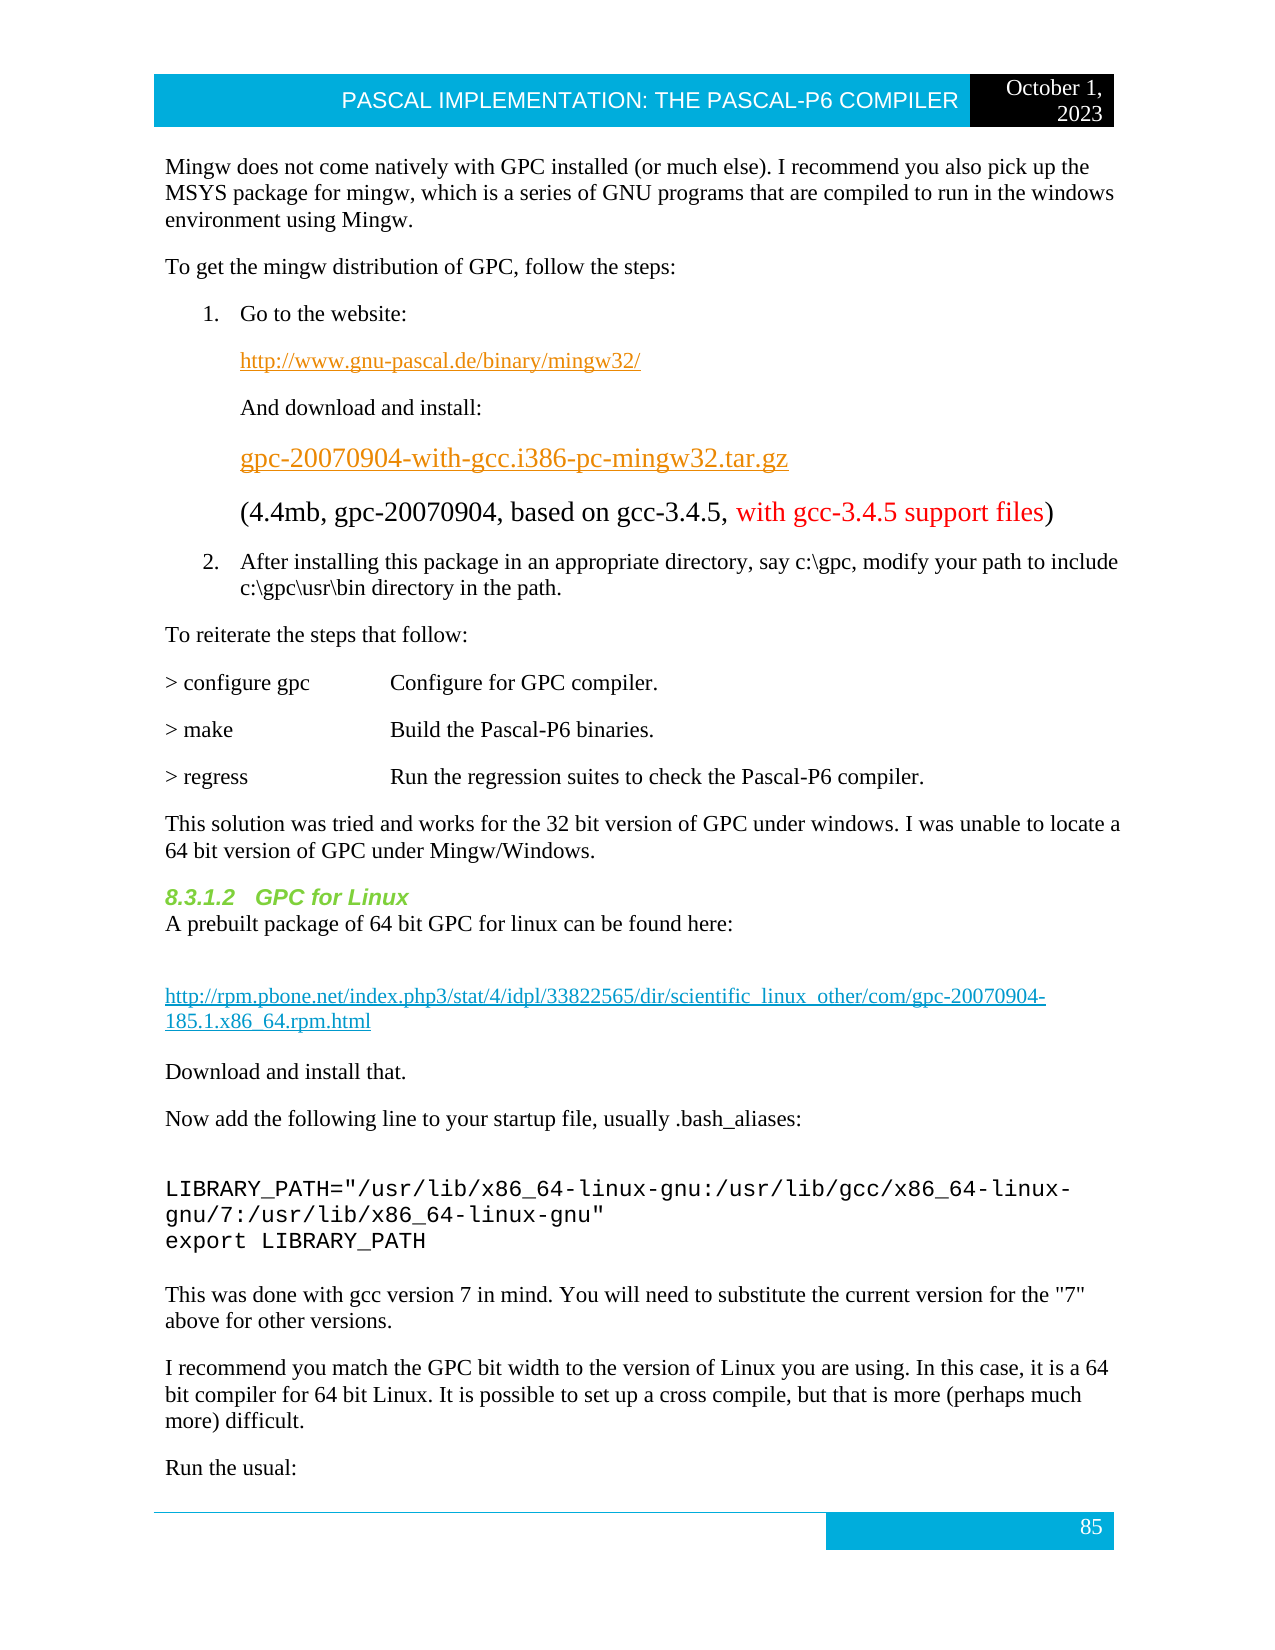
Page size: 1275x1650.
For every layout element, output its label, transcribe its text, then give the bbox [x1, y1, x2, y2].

text To reiterate the steps that follow: [165, 622, 1125, 648]
subtitle GPC for Linux [165, 884, 1125, 910]
list After installing this package in an appropriate directory, say c:\gpc, modify your path to include c:\gpc\usr\bin directory in the path. [202, 548, 1125, 601]
text Run the usual: [165, 1454, 1125, 1481]
text (4.4mb, gpc-20070904, based on gcc-3.4.5, with gcc-3.4.5 support files) [165, 495, 1125, 527]
text gpc-20070904-with-gcc.i386-pc-mingw32.tar.gz [165, 442, 1125, 474]
text > configure gpc Configure for GPC compiler. [165, 669, 1125, 695]
text This solution was tried and works for the 32 bit version of GPC under windows. I was unable to locate a 64 bit version of GPC under Mingw/Windows. [165, 810, 1125, 863]
text I recommend you match the GPC bit width to the version of Linux you are using. In this case, it is a 64 bit compiler for 64 bit Linux. It is possible to set up a cross compile, but that is more (perhaps much more) difficult. [165, 1354, 1125, 1433]
list Go to the website: [202, 300, 1125, 326]
text LIBRARY_PATH="/usr/lib/x86_64-linux-gnu:/usr/lib/gcc/x86_64-linux-gnu/7:/usr/lib/x86_64-linux-gnu" export LIBRARY_PATH [165, 1178, 1125, 1256]
text Mingw does not come natively with GPC installed (or much else). I recommend you also pick up the MSYS package for mingw, which is a series of GNU programs that are compiled to run in the windows environment using Mingw. [165, 153, 1125, 232]
text A prebuilt package of 64 bit GPC for linux can be found here: [165, 910, 1125, 937]
text This was done with gcc version 7 in mind. You will need to substitute the current version for the "7" above for other versions. [165, 1281, 1125, 1333]
text http://www.gnu-pascal.de/binary/mingw32/ [240, 347, 1125, 373]
text http://rpm.pbone.net/index.php3/stat/4/idpl/33822565/dir/scientific_linux_other/com/gpc-20070904-185.1.x86_64.rpm.html [165, 983, 1125, 1033]
text To get the mingw distribution of GPC, follow the steps: [165, 253, 1125, 279]
text > regress Run the regression suites to check the Pascal-P6 compiler. [165, 763, 1125, 789]
text And download and install: [165, 394, 1125, 421]
text Download and install that. [165, 1058, 1125, 1084]
text Now add the following line to your startup file, usually .bash_aliases: [165, 1105, 1125, 1132]
text > make Build the Pascal-P6 binaries. [165, 716, 1125, 742]
